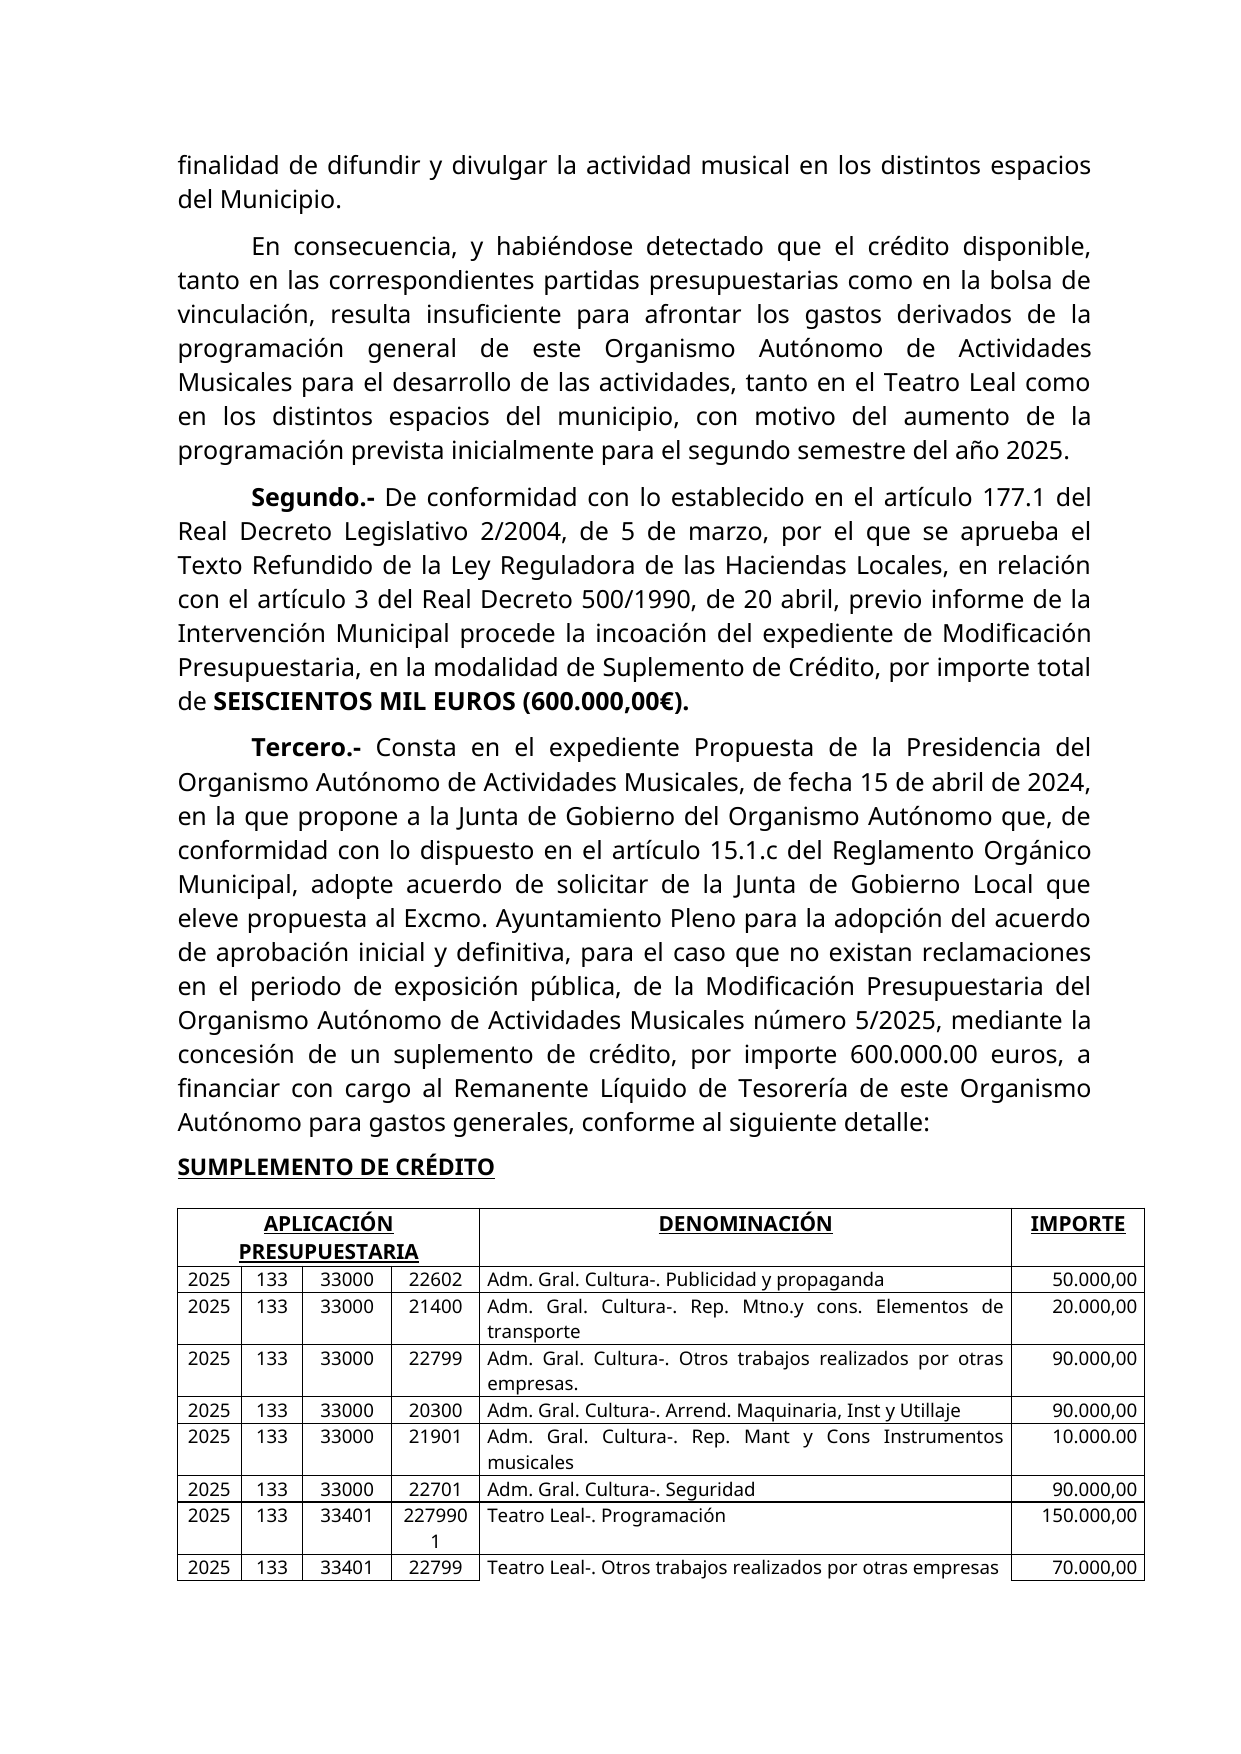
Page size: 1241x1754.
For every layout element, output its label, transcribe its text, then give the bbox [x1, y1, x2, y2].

table_cell 2025 [178, 1267, 241, 1292]
table_header DENOMINACIÓN [480, 1209, 1011, 1266]
table_cell 20300 [392, 1397, 479, 1423]
table_cell Adm. Gral. Cultura-. Rep. Mant y Cons Instrumentos musicales [480, 1424, 1011, 1475]
text Segundo.- De conformidad con lo establecido en el artículo 177.1 del Real Decreto Legislativo 2/2004, de 5 de marzo, por el que se aprueba el Texto Refundido de la Ley Reguladora de las Haciendas Locales, en relación con el artículo 3 del Real Decreto 500/1990, de 20 abril, previo informe de la Intervención Municipal procede la incoación del expediente de Modificación Presupuestaria, en la modalidad de Suplemento de Crédito, por importe total de SEISCIENTOS MIL EUROS (600.000,00€). [177, 479, 1093, 718]
table_header IMPORTE [1012, 1209, 1144, 1266]
table_cell 33401 [303, 1503, 391, 1553]
text SUMPLEMENTO DE CRÉDITO [177, 1151, 1063, 1183]
table_cell 2025 [178, 1345, 241, 1396]
table_cell 150.000,00 [1012, 1503, 1144, 1553]
table_cell 2025 [178, 1503, 241, 1553]
table_cell 90.000,00 [1012, 1345, 1144, 1396]
table_cell 2025 [178, 1293, 241, 1344]
table_cell 2279901 [392, 1503, 479, 1553]
table_cell 2025 [178, 1424, 241, 1475]
table_cell 33401 [303, 1555, 391, 1580]
table_cell Teatro Leal-. Programación [480, 1503, 1011, 1553]
table_cell Adm. Gral. Cultura-. Publicidad y propaganda [480, 1267, 1011, 1292]
table_cell Adm. Gral. Cultura-. Otros trabajos realizados por otras empresas. [480, 1345, 1011, 1396]
table_cell Adm. Gral. Cultura-. Rep. Mtno.y cons. Elementos de transporte [480, 1293, 1011, 1344]
table_cell 21400 [392, 1293, 479, 1344]
table_cell Adm. Gral. Cultura-. Arrend. Maquinaria, Inst y Utillaje [480, 1397, 1011, 1423]
table_cell 33000 [303, 1293, 391, 1344]
table_cell 22799 [392, 1555, 479, 1580]
table_cell 90.000,00 [1012, 1476, 1144, 1501]
table_cell 133 [242, 1345, 302, 1396]
table_cell 133 [242, 1397, 302, 1423]
table_cell 50.000,00 [1012, 1267, 1144, 1292]
table_cell 133 [242, 1555, 302, 1580]
table_cell 33000 [303, 1397, 391, 1423]
table_cell 2025 [178, 1476, 241, 1501]
table_cell 22701 [392, 1476, 479, 1501]
table_cell 21901 [392, 1424, 479, 1475]
table_cell 133 [242, 1424, 302, 1475]
table_cell 22799 [392, 1345, 479, 1396]
table_cell 10.000.00 [1012, 1424, 1144, 1475]
table_cell Teatro Leal-. Otros trabajos realizados por otras empresas [480, 1555, 1011, 1580]
table_cell 22602 [392, 1267, 479, 1292]
table_cell 133 [242, 1476, 302, 1501]
table_cell 2025 [178, 1555, 241, 1580]
table_cell 133 [242, 1267, 302, 1292]
table_header APLICACIÓN PRESUPUESTARIA [178, 1209, 479, 1266]
table_cell 2025 [178, 1397, 241, 1423]
text En consecuencia, y habiéndose detectado que el crédito disponible, tanto en las correspondientes partidas presupuestarias como en la bolsa de vinculación, resulta insuficiente para afrontar los gastos derivados de la programación general de este Organismo Autónomo de Actividades Musicales para el desarrollo de las actividades, tanto en el Teatro Leal como en los distintos espacios del municipio, con motivo del aumento de la programación prevista inicialmente para el segundo semestre del año 2025. [177, 228, 1093, 467]
table_cell 33000 [303, 1267, 391, 1292]
table_cell 33000 [303, 1476, 391, 1501]
text Tercero.- Consta en el expediente Propuesta de la Presidencia del Organismo Autónomo de Actividades Musicales, de fecha 15 de abril de 2024, en la que propone a la Junta de Gobierno del Organismo Autónomo que, de conformidad con lo dispuesto en el artículo 15.1.c del Reglamento Orgánico Municipal, adopte acuerdo de solicitar de la Junta de Gobierno Local que eleve propuesta al Excmo. Ayuntamiento Pleno para la adopción del acuerdo de aprobación inicial y definitiva, para el caso que no existan reclamaciones en el periodo de exposición pública, de la Modificación Presupuestaria del Organismo Autónomo de Actividades Musicales número 5/2025, mediante la concesión de un suplemento de crédito, por importe 600.000.00 euros, a financiar con cargo al Remanente Líquido de Tesorería de este Organismo Autónomo para gastos generales, conforme al siguiente detalle: [177, 730, 1093, 1139]
table_cell 33000 [303, 1345, 391, 1396]
text finalidad de difundir y divulgar la actividad musical en los distintos espacios del Municipio. [177, 148, 1093, 216]
table_cell 133 [242, 1503, 302, 1553]
table_cell 90.000,00 [1012, 1397, 1144, 1423]
table_cell 33000 [303, 1424, 391, 1475]
table_cell Adm. Gral. Cultura-. Seguridad [480, 1476, 1011, 1501]
table_cell 20.000,00 [1012, 1293, 1144, 1344]
table_cell 133 [242, 1293, 302, 1344]
table_cell 70.000,00 [1012, 1555, 1144, 1580]
